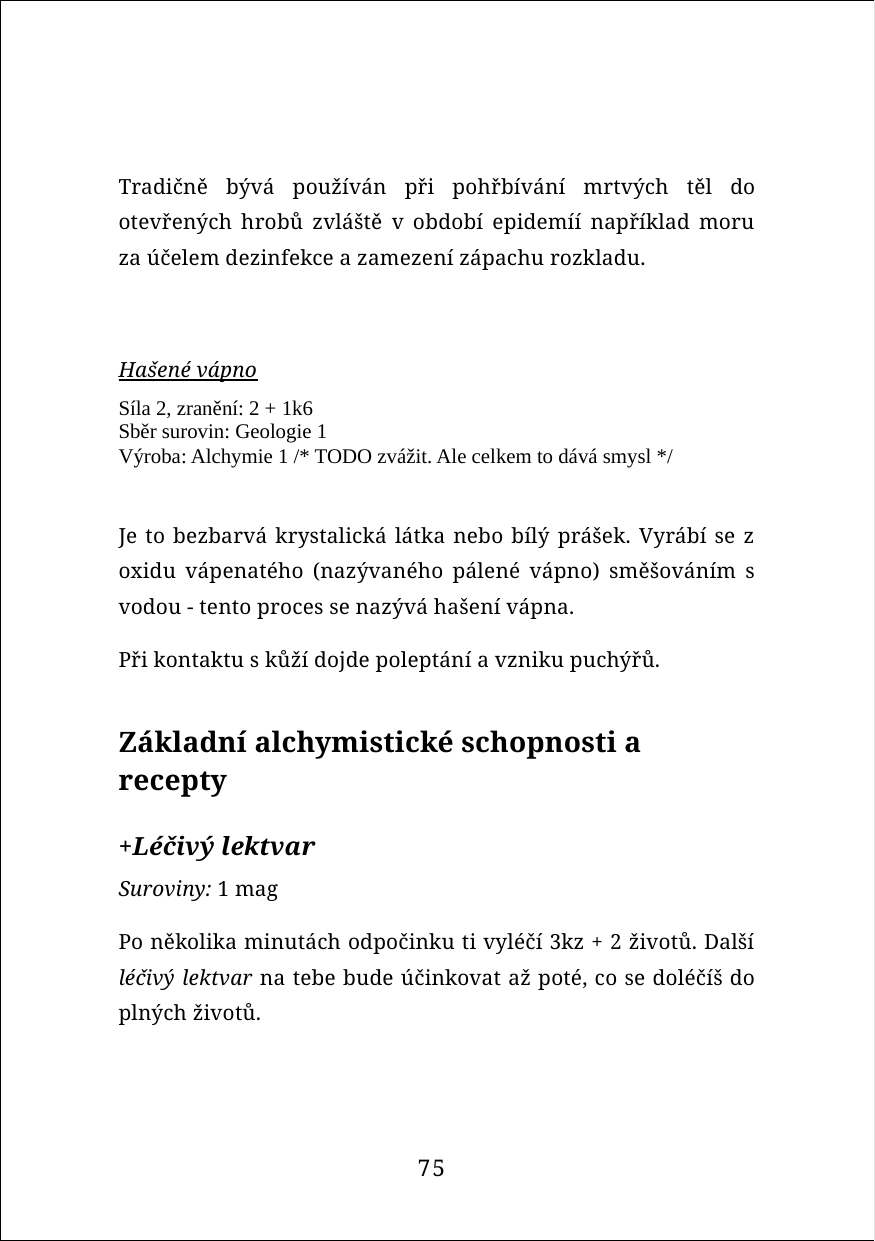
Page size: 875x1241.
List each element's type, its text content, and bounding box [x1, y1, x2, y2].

text Sběr surovin: Geologie 1 [118, 419, 756, 443]
text Tradičně bývá používán při pohřbívání mrtvých těl do otevřených hrobů zvláště v období epidemíí například moru za účelem dezinfekce a zamezení zápachu rozkladu. [118, 172, 756, 271]
subtitle +Léčivý lektvar [118, 828, 756, 862]
subtitle Hašené vápno [118, 355, 756, 384]
text Je to bezbarvá krystalická látka nebo bílý prášek. Vyrábí se z oxidu vápenatého (nazývaného pálené vápno) směšováním s vodou - tento proces se nazývá hašení vápna. [118, 521, 756, 620]
text Po několika minutách odpočinku ti vyléčí 3kz + 2 životů. Další léčivý lektvar na tebe bude účinkovat až poté, co se doléčíš do plných životů. [118, 927, 756, 1027]
text Při kontaktu s kůží dojde poleptání a vzniku puchýřů. [118, 645, 756, 673]
text Výroba: Alchymie 1 /* TODO zvážit. Ale celkem to dává smysl */ [118, 443, 756, 468]
text Síla 2, zranění: 2 + 1k6 [118, 395, 756, 419]
text Suroviny: 1 mag [118, 874, 756, 902]
subtitle Základní alchymistické schopnosti a recepty [118, 722, 756, 799]
